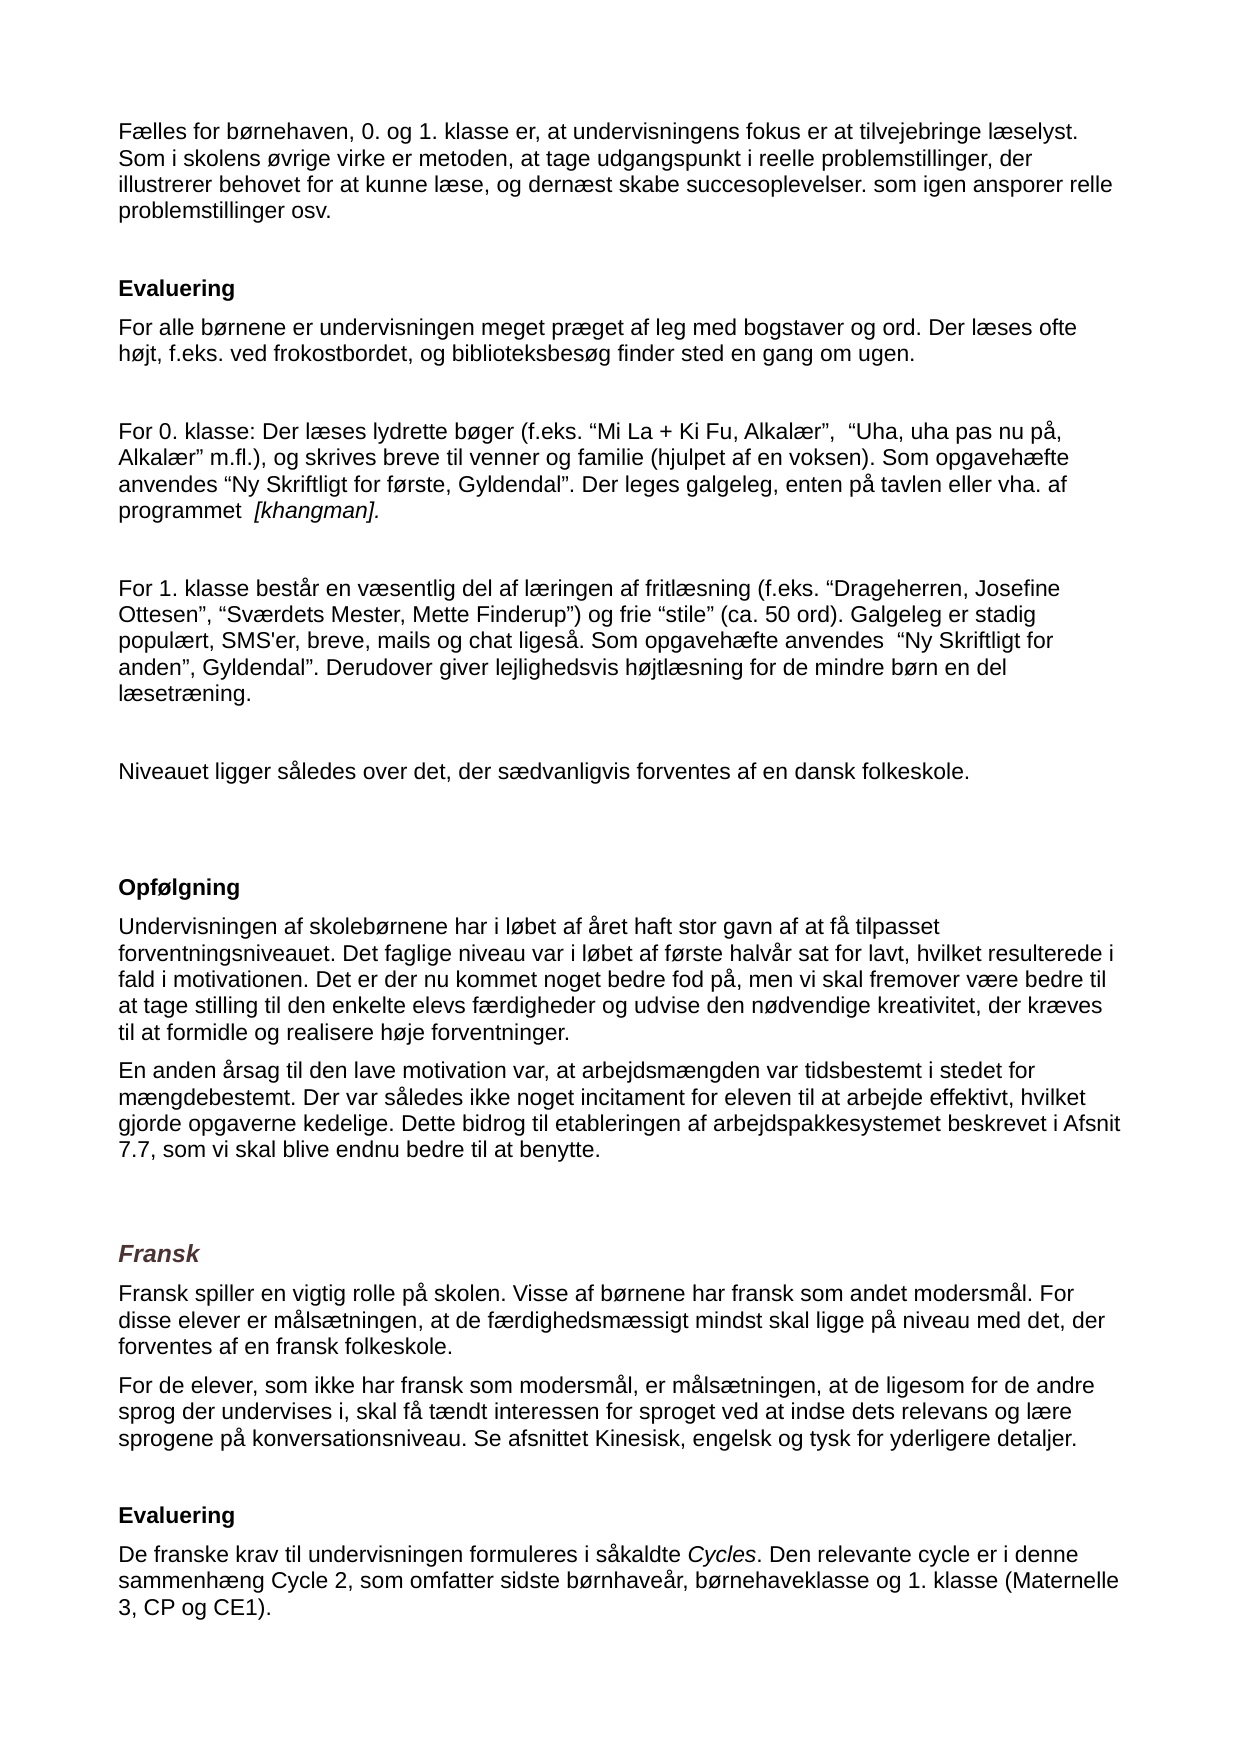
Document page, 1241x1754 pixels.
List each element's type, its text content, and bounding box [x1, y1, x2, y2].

subtitle Fransk [118, 1239, 1122, 1268]
text Fælles for børnehaven, 0. og 1. klasse er, at undervisningens fokus er at tilvejebringe læselyst. Som i skolens øvrige virke er metoden, at tage udgangspunkt i reelle problemstillinger, der illustrerer behovet for at kunne læse, og dernæst skabe succesoplevelser. som igen ansporer relle problemstillinger osv. [118, 118, 1122, 223]
text For 0. klasse: Der læses lydrette bøger (f.eks. “Mi La + Ki Fu, Alkalær”, “Uha, uha pas nu på, Alkalær” m.fl.), og skrives breve til venner og familie (hjulpet af en voksen). Som opgavehæfte anvendes “Ny Skriftligt for første, Gyldendal”. Der leges galgeleg, enten på tavlen eller vha. af programmet [khangman]. [118, 418, 1122, 523]
text For 1. klasse består en væsentlig del af læringen af fritlæsning (f.eks. “Drageherren, Josefine Ottesen”, “Sværdets Mester, Mette Finderup”) og frie “stile” (ca. 50 ord). Galgeleg er stadig populært, SMS'er, breve, mails og chat ligeså. Som opgavehæfte anvendes “Ny Skriftligt for anden”, Gyldendal”. Derudover giver lejlighedsvis højtlæsning for de mindre børn en del læsetræning. [118, 574, 1122, 706]
text Evaluering [118, 275, 1122, 301]
text For de elever, som ikke har fransk som modersmål, er målsætningen, at de ligesom for de andre sprog der undervises i, skal få tændt interessen for sproget ved at indse dets relevans og lære sprogene på konversationsniveau. Se afsnittet Kinesisk, engelsk og tysk for yderligere detaljer. [118, 1372, 1122, 1451]
text Niveauet ligger således over det, der sædvanligvis forventes af en dansk folkeskole. [118, 758, 1122, 784]
text Evaluering [118, 1502, 1122, 1528]
text De franske krav til undervisningen formuleres i såkaldte Cycles. Den relevante cycle er i denne sammenhæng Cycle 2, som omfatter sidste børnhaveår, børnehaveklasse og 1. klasse (Maternelle 3, CP og CE1). [118, 1541, 1122, 1620]
text Undervisningen af skolebørnene har i løbet af året haft stor gavn af at få tilpasset forventningsniveauet. Det faglige niveau var i løbet af første halvår sat for lavt, hvilket resulterede i fald i motivationen. Det er der nu kommet noget bedre fod på, men vi skal fremover være bedre til at tage stilling til den enkelte elevs færdigheder og udvise den nødvendige kreativitet, der kræves til at formidle og realisere høje forventninger. [118, 913, 1122, 1045]
text Opfølgning [118, 874, 1122, 901]
text En anden årsag til den lave motivation var, at arbejdsmængden var tidsbestemt i stedet for mængdebestemt. Der var således ikke noget incitament for eleven til at arbejde effektivt, hvilket gjorde opgaverne kedelige. Dette bidrog til etableringen af arbejdspakkesystemet beskrevet i Afsnit 7.7, som vi skal blive endnu bedre til at benytte. [118, 1057, 1122, 1163]
text For alle børnene er undervisningen meget præget af leg med bogstaver og ord. Der læses ofte højt, f.eks. ved frokostbordet, og biblioteksbesøg finder sted en gang om ugen. [118, 314, 1122, 366]
text Fransk spiller en vigtig rolle på skolen. Visse af børnene har fransk som andet modersmål. For disse elever er målsætningen, at de færdighedsmæssigt mindst skal ligge på niveau med det, der forventes af en fransk folkeskole. [118, 1280, 1122, 1359]
